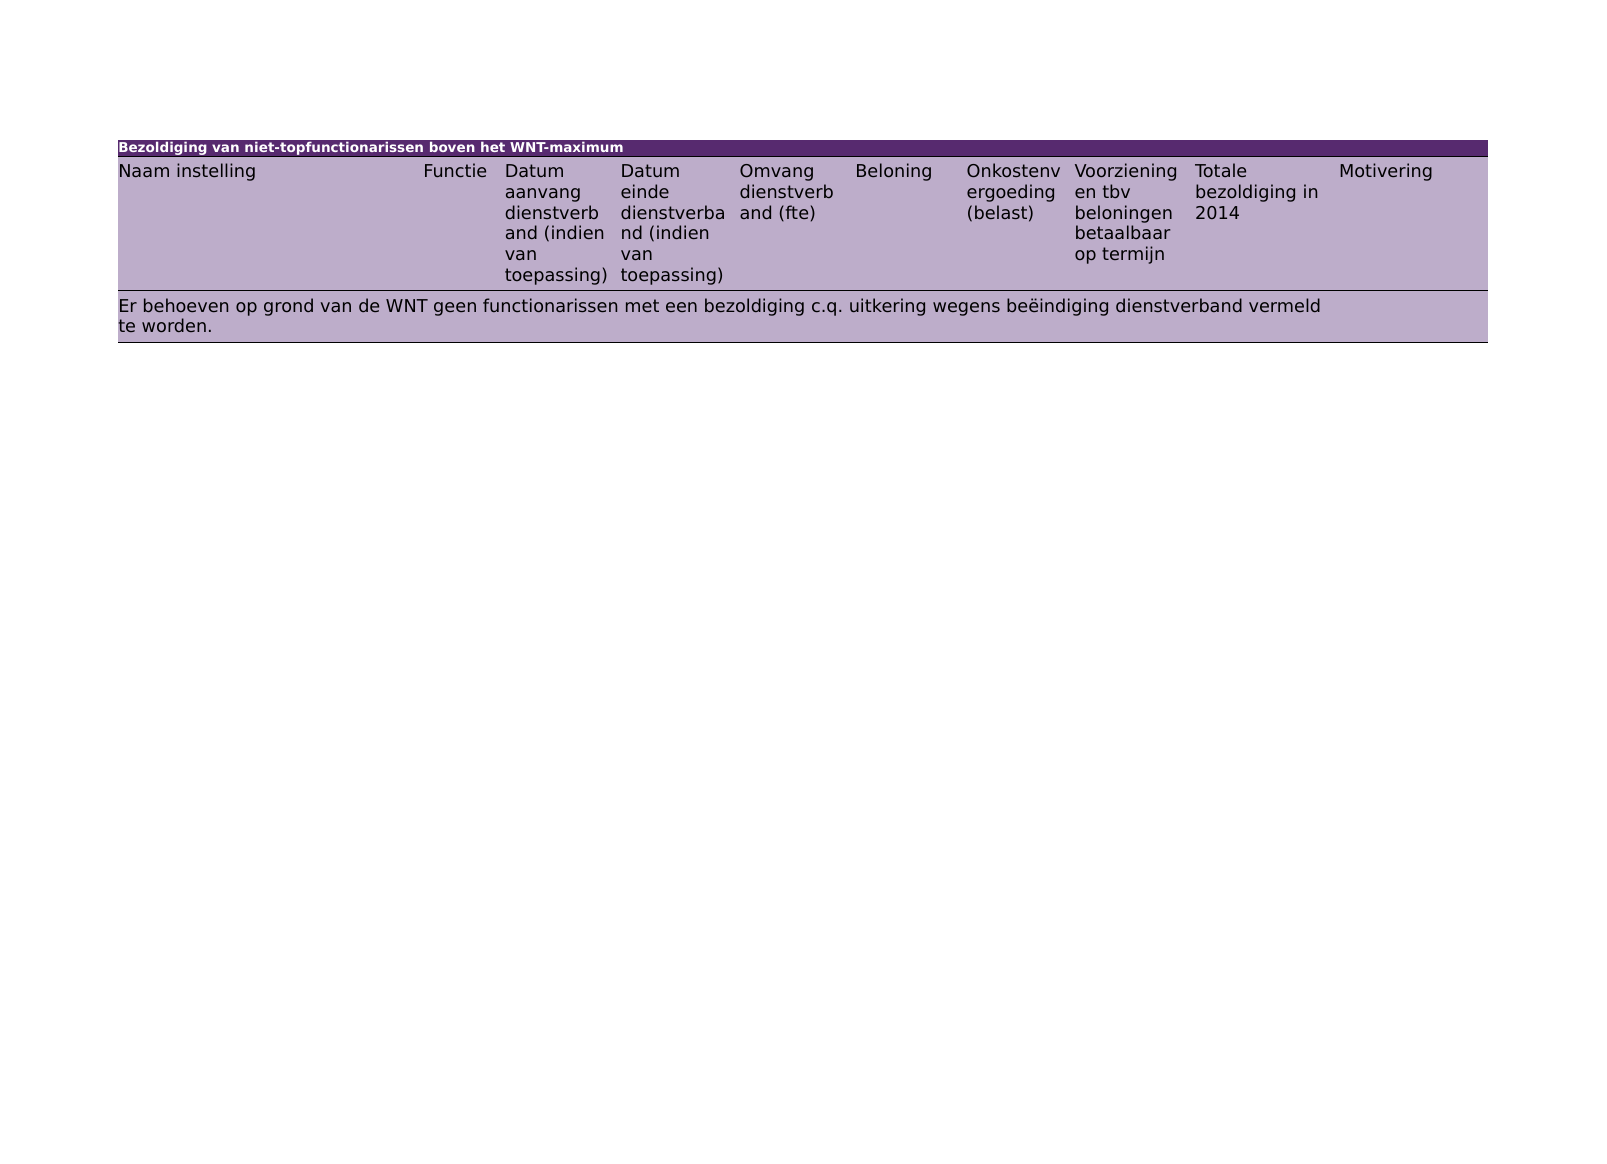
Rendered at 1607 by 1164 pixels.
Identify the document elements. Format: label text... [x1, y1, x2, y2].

table_cell Er behoeven op grond van de WNT geen functionarissen met een bezoldiging c.q. uitkering wegens beëindiging dienstverband vermeld te worden. [118, 291, 1333, 342]
table_cell Functie [417, 157, 498, 290]
table_cell Totale bezoldiging in 2014 [1189, 157, 1333, 290]
table_cell Onkostenvergoeding (belast) [960, 157, 1068, 290]
table_header Bezoldiging van niet-topfunctionarissen boven het WNT-maximum [118, 140, 1488, 156]
table_cell [1333, 291, 1488, 342]
table_cell Datum aanvang dienstverband (indien van toepassing) [499, 157, 614, 290]
table_cell Beloning [849, 157, 960, 290]
table_cell Motivering [1333, 157, 1488, 290]
table_cell Datum einde dienstverband (indien van toepassing) [614, 157, 733, 290]
table_cell Voorzieningen tbv beloningen betaalbaar op termijn [1069, 157, 1189, 290]
table_cell Omvang dienstverband (fte) [733, 157, 849, 290]
table_cell Naam instelling [118, 157, 417, 290]
